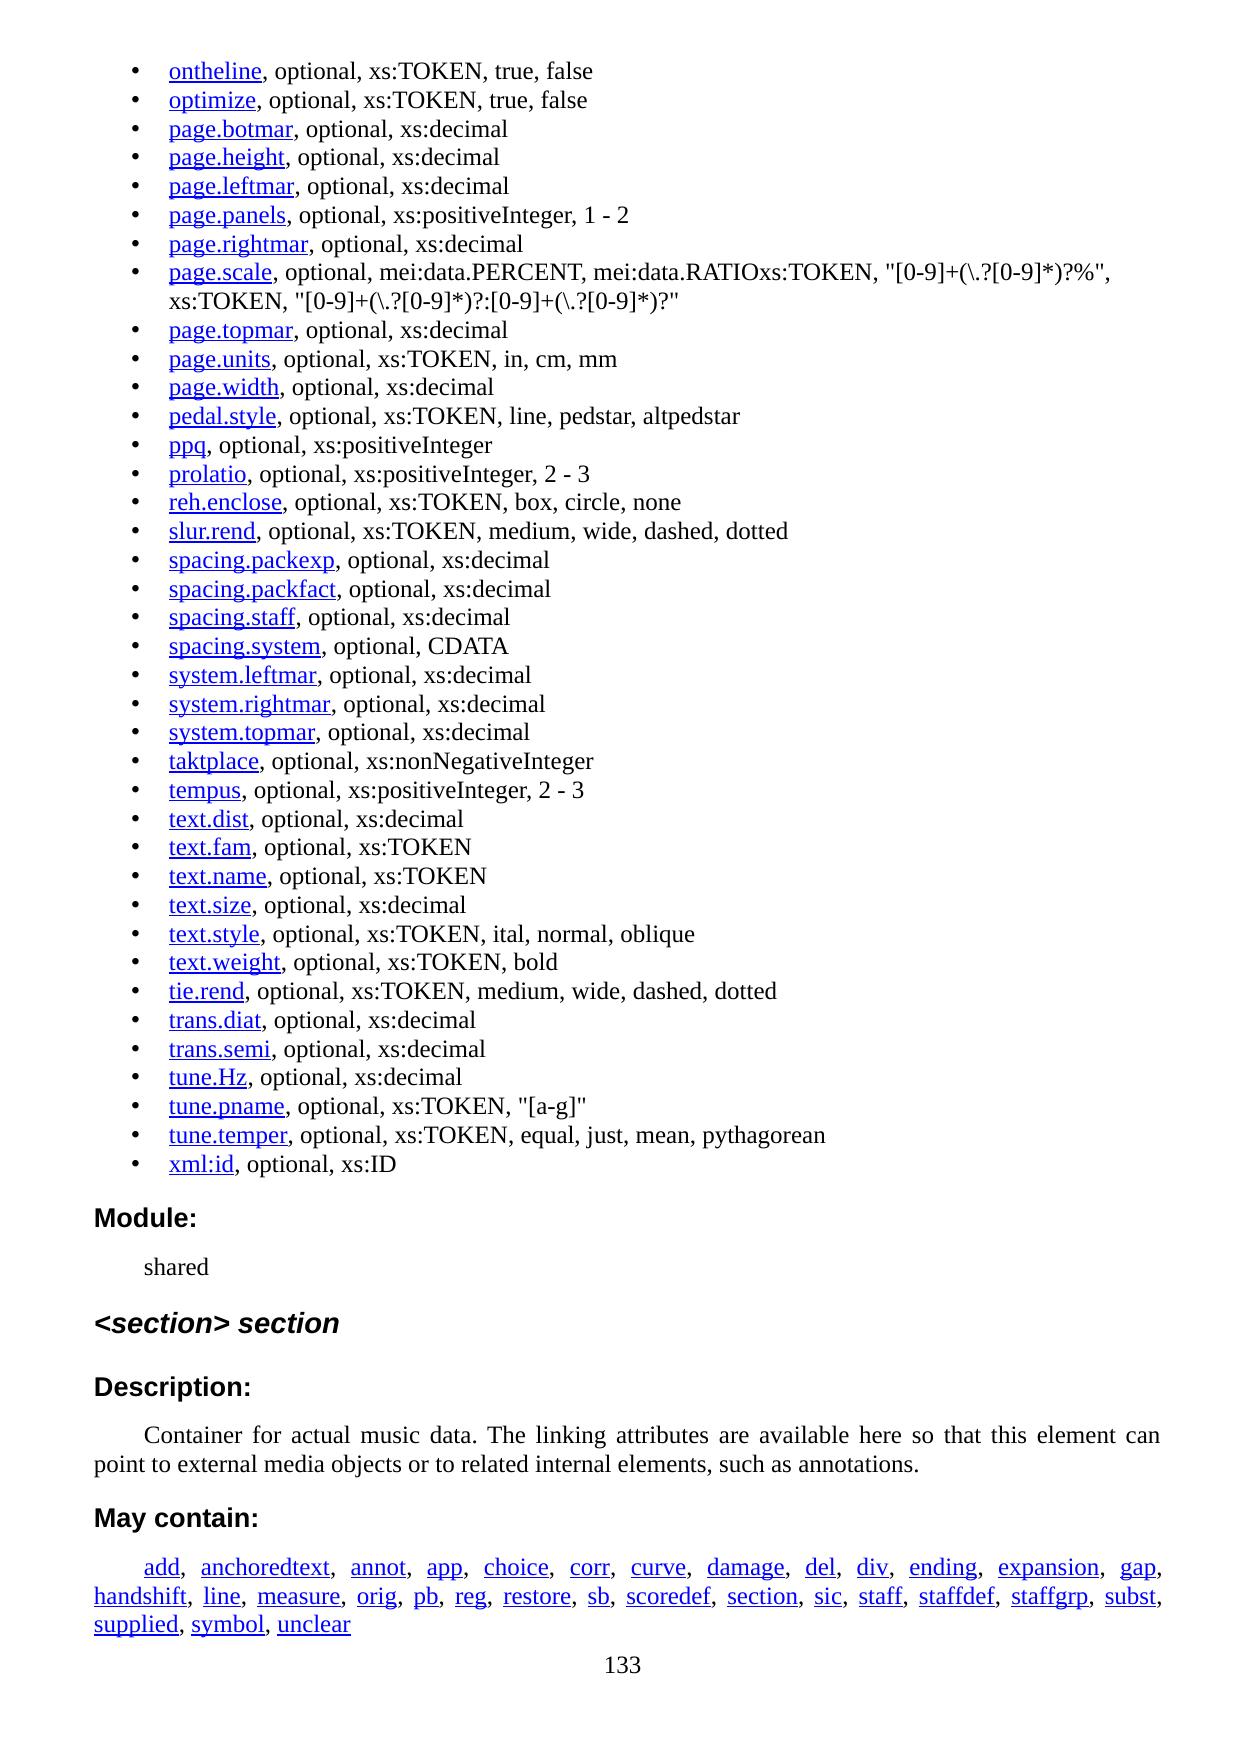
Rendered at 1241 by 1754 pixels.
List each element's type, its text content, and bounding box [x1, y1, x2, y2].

list spacing.packexp, optional, xs:decimal [131, 545, 1162, 574]
list tempus, optional, xs:positiveInteger, 2 - 3 [131, 775, 1162, 804]
list page.width, optional, xs:decimal [131, 372, 1162, 401]
list xml:id, optional, xs:ID [131, 1149, 1162, 1177]
list text.fam, optional, xs:TOKEN [131, 832, 1162, 861]
list system.leftmar, optional, xs:decimal [131, 660, 1162, 689]
list system.topmar, optional, xs:decimal [131, 717, 1162, 746]
list optimize, optional, xs:TOKEN, true, false [131, 85, 1162, 114]
text add, anchoredtext, annot, app, choice, corr, curve, damage, del, div, ending, expansion, gap, handshift, line, measure, orig, pb, reg, restore, sb, scoredef, section, sic, staff, staffdef, staffgrp, subst, supplied, symbol, unclear [94, 1552, 1162, 1638]
list text.weight, optional, xs:TOKEN, bold [131, 947, 1162, 976]
list page.height, optional, xs:decimal [131, 142, 1162, 171]
list trans.semi, optional, xs:decimal [131, 1034, 1162, 1062]
subtitle Description: [94, 1371, 1162, 1402]
list tune.temper, optional, xs:TOKEN, equal, just, mean, pythagorean [131, 1120, 1162, 1149]
list page.leftmar, optional, xs:decimal [131, 171, 1162, 200]
list system.rightmar, optional, xs:decimal [131, 689, 1162, 717]
list tune.Hz, optional, xs:decimal [131, 1062, 1162, 1091]
list page.units, optional, xs:TOKEN, in, cm, mm [131, 344, 1162, 372]
list slur.rend, optional, xs:TOKEN, medium, wide, dashed, dotted [131, 516, 1162, 545]
list page.topmar, optional, xs:decimal [131, 315, 1162, 344]
list spacing.packfact, optional, xs:decimal [131, 574, 1162, 602]
list ontheline, optional, xs:TOKEN, true, false [131, 56, 1162, 85]
subtitle <section> section [94, 1306, 1162, 1339]
subtitle May contain: [94, 1502, 1162, 1534]
list page.botmar, optional, xs:decimal [131, 114, 1162, 142]
list text.style, optional, xs:TOKEN, ital, normal, oblique [131, 919, 1162, 947]
text Container for actual music data. The linking attributes are available here so that this element can point to external media objects or to related internal elements, such as annotations. [94, 1420, 1162, 1477]
list trans.diat, optional, xs:decimal [131, 1005, 1162, 1034]
list tune.pname, optional, xs:TOKEN, "[a-g]" [131, 1091, 1162, 1120]
list text.size, optional, xs:decimal [131, 890, 1162, 919]
list tie.rend, optional, xs:TOKEN, medium, wide, dashed, dotted [131, 976, 1162, 1005]
list text.dist, optional, xs:decimal [131, 804, 1162, 832]
list reh.enclose, optional, xs:TOKEN, box, circle, none [131, 487, 1162, 516]
list text.name, optional, xs:TOKEN [131, 861, 1162, 890]
list taktplace, optional, xs:nonNegativeInteger [131, 746, 1162, 775]
list pedal.style, optional, xs:TOKEN, line, pedstar, altpedstar [131, 401, 1162, 430]
list prolatio, optional, xs:positiveInteger, 2 - 3 [131, 459, 1162, 487]
list page.panels, optional, xs:positiveInteger, 1 - 2 [131, 200, 1162, 229]
list page.scale, optional, mei:data.PERCENT, mei:data.RATIOxs:TOKEN, "[0-9]+(\.?[0-9]*)?%", xs:TOKEN, "[0-9]+(\.?[0-9]*)?:[0-9]+(\.?[0-9]*)?" [131, 257, 1162, 315]
subtitle Module: [94, 1202, 1162, 1234]
list page.rightmar, optional, xs:decimal [131, 229, 1162, 257]
list spacing.staff, optional, xs:decimal [131, 602, 1162, 631]
text shared [94, 1252, 1162, 1281]
list spacing.system, optional, CDATA [131, 631, 1162, 660]
list ppq, optional, xs:positiveInteger [131, 430, 1162, 459]
